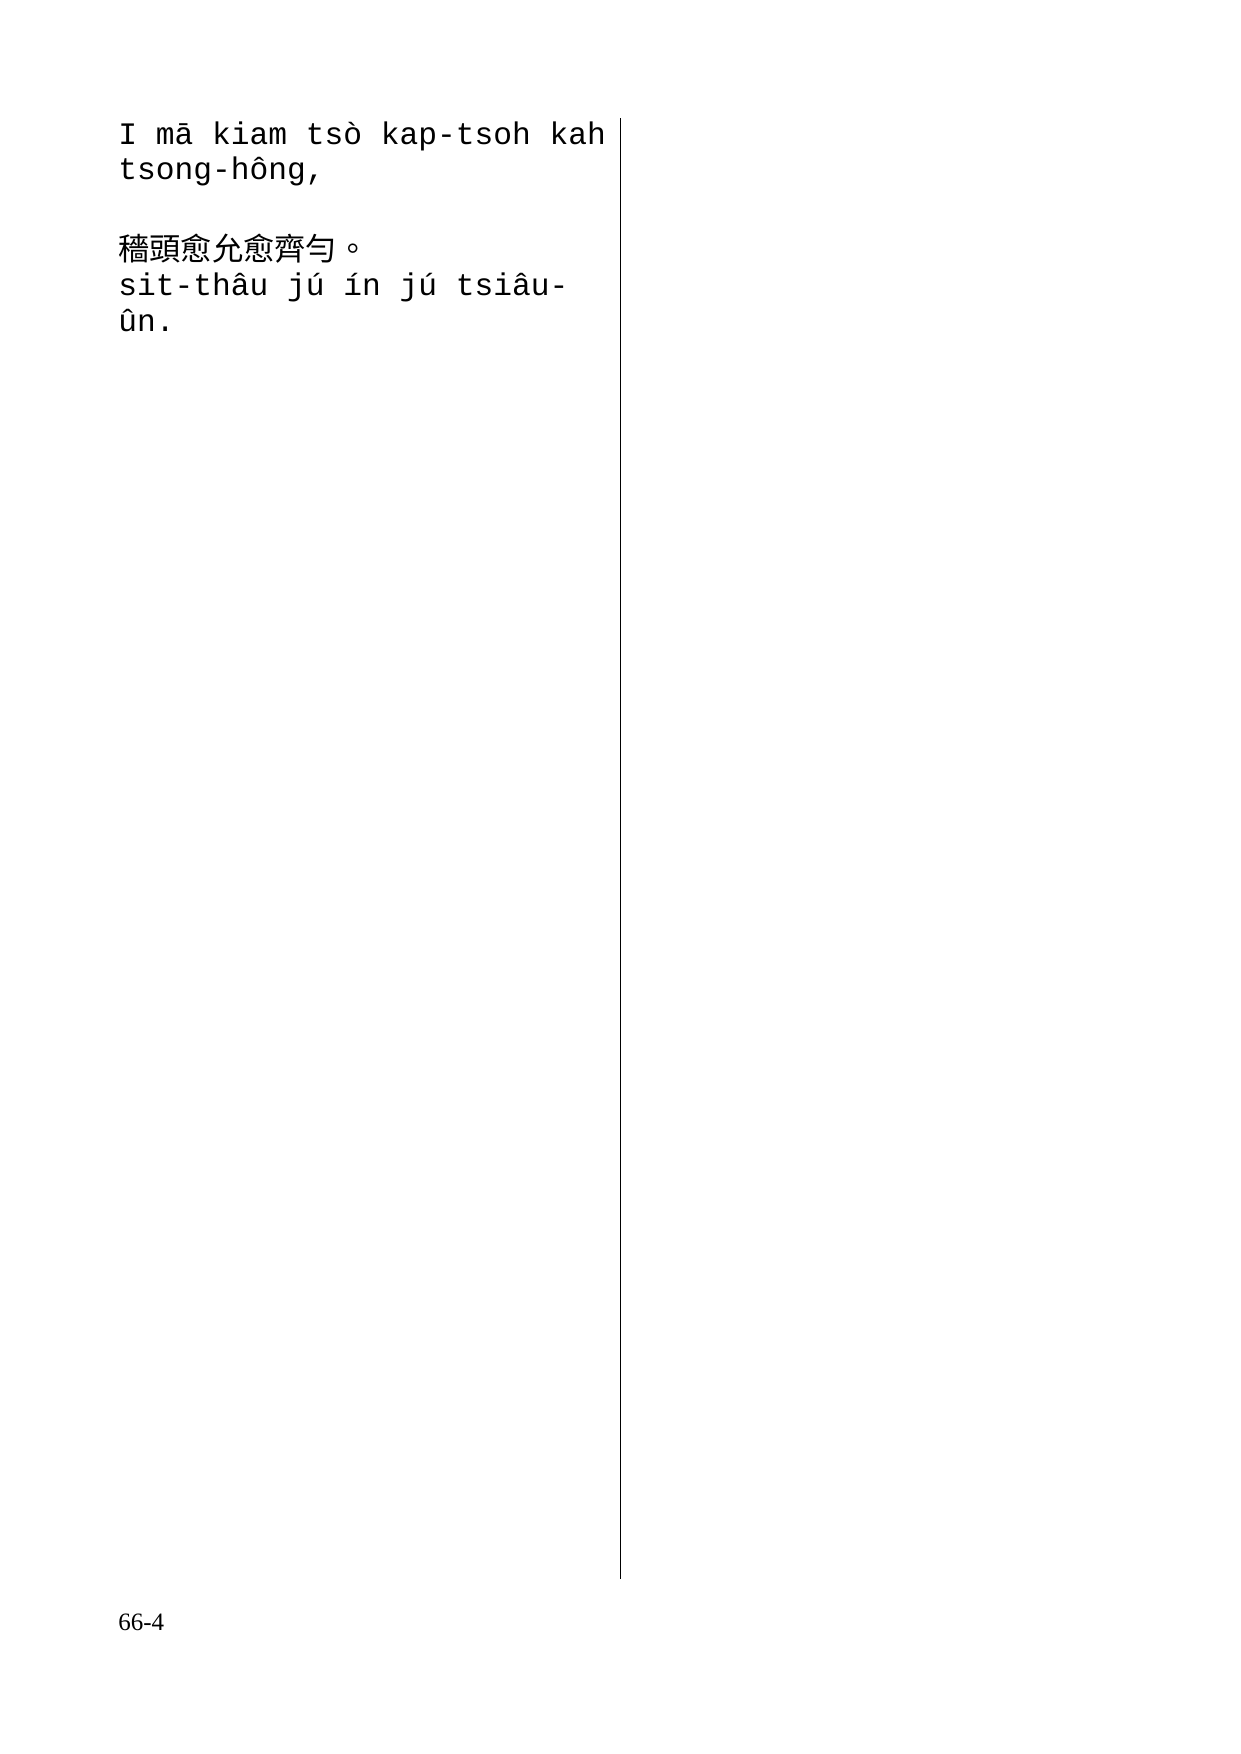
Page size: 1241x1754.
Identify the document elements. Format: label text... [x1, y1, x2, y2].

text 穡頭愈允愈齊勻。 [118, 224, 618, 269]
text I mā kiam tsò kap-tsoh kah tsong-hông, [118, 118, 618, 189]
text sit-thâu jú ín jú tsiâu-ûn. [118, 269, 618, 340]
